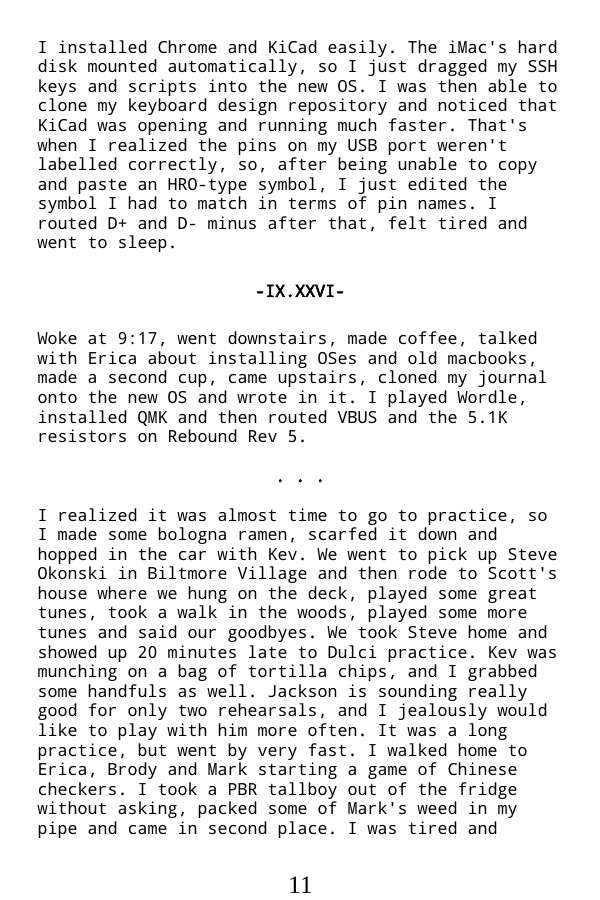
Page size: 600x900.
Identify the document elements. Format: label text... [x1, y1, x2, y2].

text I installed Chrome and KiCad easily. The iMac's hard disk mounted automatically, so I just dragged my SSH keys and scripts into the new OS. I was then able to clone my keyboard design repository and noticed that KiCad was opening and running much faster. That's when I realized the pins on my USB port weren't labelled correctly, so, after being unable to copy and paste an HRO-type symbol, I just edited the symbol I had to match in terms of pin names. I routed D+ and D- minus after that, felt tired and went to sleep. [37, 37, 562, 253]
text Woke at 9:17, went downstairs, made coffee, talked with Erica about installing OSes and old macbooks, made a second cup, came upstairs, cloned my journal onto the new OS and wrote in it. I played Wordle, installed QMK and then routed VBUS and the 5.1K resistors on Rebound Rev 5. [37, 329, 562, 447]
text . . . [37, 466, 562, 486]
text -IX.XXVI- [37, 281, 562, 301]
text I realized it was almost time to go to practice, so I made some bologna ramen, scarfed it down and hopped in the car with Kev. We went to pick up Steve Okonski in Biltmore Village and then rode to Scott's house where we hung on the deck, played some great tunes, took a walk in the woods, played some more tunes and said our goodbyes. We took Steve home and showed up 20 minutes late to Dulci practice. Kev was munching on a bag of tortilla chips, and I grabbed some handfuls as well. Jackson is sounding really good for only two rehearsals, and I jealously would like to play with him more often. It was a long practice, but went by very fast. I walked home to Erica, Brody and Mark starting a game of Chinese checkers. I took a PBR tallboy out of the fridge without asking, packed some of Mark's weed in my pipe and came in second place. I was tired and [37, 505, 562, 838]
